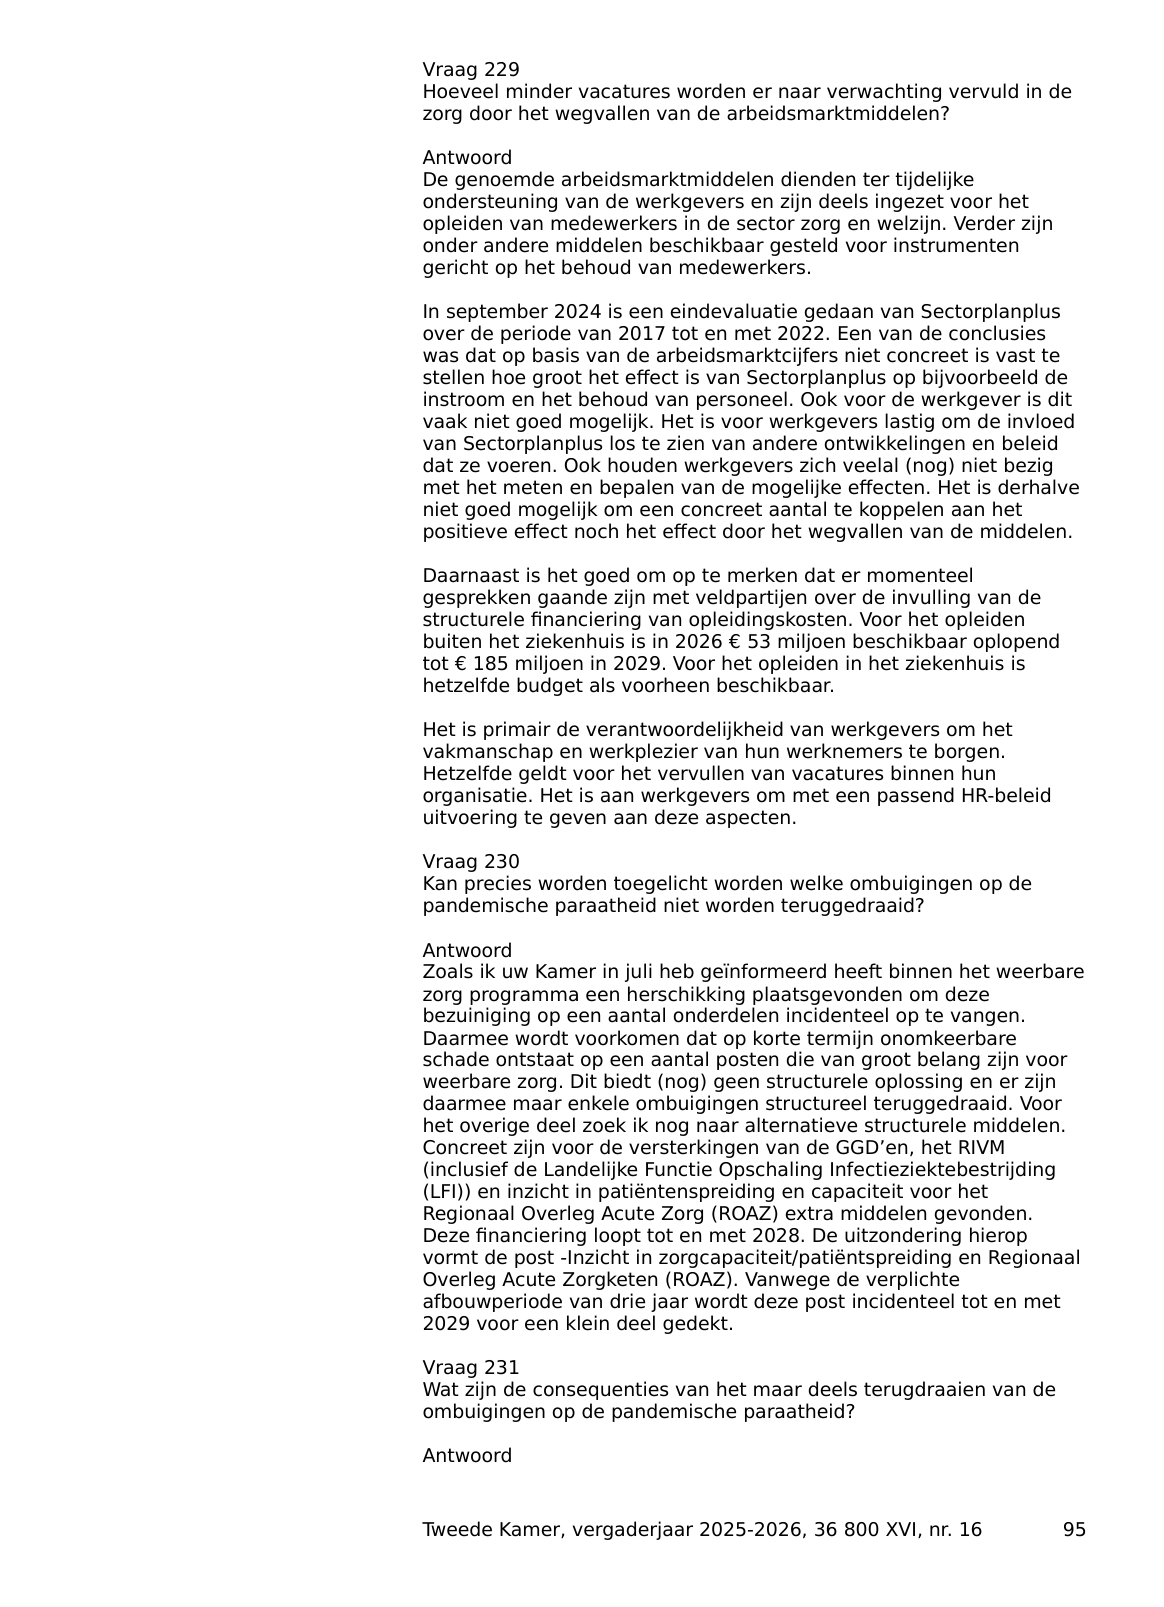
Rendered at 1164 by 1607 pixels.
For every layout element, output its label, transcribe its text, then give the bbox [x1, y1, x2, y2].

text Vraag 231 [422, 1357, 1087, 1379]
text Kan precies worden toegelicht worden welke ombuigingen op de pandemische paraatheid niet worden teruggedraaid? [422, 873, 1087, 917]
text Het is primair de verantwoordelijkheid van werkgevers om het vakmanschap en werkplezier van hun werknemers te borgen. Hetzelfde geldt voor het vervullen van vacatures binnen hun organisatie. Het is aan werkgevers om met een passend HR-beleid uitvoering te geven aan deze aspecten. [422, 719, 1087, 829]
text Vraag 230 [422, 851, 1087, 873]
text Antwoord [422, 939, 1087, 961]
text Wat zijn de consequenties van het maar deels terugdraaien van de ombuigingen op de pandemische paraatheid? [422, 1379, 1087, 1423]
text Daarnaast is het goed om op te merken dat er momenteel gesprekken gaande zijn met veldpartijen over de invulling van de structurele financiering van opleidingskosten. Voor het opleiden buiten het ziekenhuis is in 2026 € 53 miljoen beschikbaar oplopend tot € 185 miljoen in 2029. Voor het opleiden in het ziekenhuis is hetzelfde budget als voorheen beschikbaar. [422, 565, 1087, 697]
text Zoals ik uw Kamer in juli heb geïnformeerd heeft binnen het weerbare zorg programma een herschikking plaatsgevonden om deze bezuiniging op een aantal onderdelen incidenteel op te vangen. Daarmee wordt voorkomen dat op korte termijn onomkeerbare schade ontstaat op een aantal posten die van groot belang zijn voor weerbare zorg. Dit biedt (nog) geen structurele oplossing en er zijn daarmee maar enkele ombuigingen structureel teruggedraaid. Voor het overige deel zoek ik nog naar alternatieve structurele middelen. Concreet zijn voor de versterkingen van de GGD’en, het RIVM (inclusief de Landelijke Functie Opschaling Infectieziektebestrijding (LFI)) en inzicht in patiëntenspreiding en capaciteit voor het Regionaal Overleg Acute Zorg (ROAZ) extra middelen gevonden. Deze financiering loopt tot en met 2028. De uitzondering hierop vormt de post -Inzicht in zorgcapaciteit/patiëntspreiding en Regionaal Overleg Acute Zorgketen (ROAZ). Vanwege de verplichte afbouwperiode van drie jaar wordt deze post incidenteel tot en met 2029 voor een klein deel gedekt. [422, 961, 1087, 1335]
text De genoemde arbeidsmarktmiddelen dienden ter tijdelijke ondersteuning van de werkgevers en zijn deels ingezet voor het opleiden van medewerkers in de sector zorg en welzijn. Verder zijn onder andere middelen beschikbaar gesteld voor instrumenten gericht op het behoud van medewerkers. [422, 169, 1087, 279]
text Antwoord [422, 1445, 1087, 1467]
text Antwoord [422, 147, 1087, 169]
text In september 2024 is een eindevaluatie gedaan van Sectorplanplus over de periode van 2017 tot en met 2022. Een van de conclusies was dat op basis van de arbeidsmarktcijfers niet concreet is vast te stellen hoe groot het effect is van Sectorplanplus op bijvoorbeeld de instroom en het behoud van personeel. Ook voor de werkgever is dit vaak niet goed mogelijk. Het is voor werkgevers lastig om de invloed van Sectorplanplus los te zien van andere ontwikkelingen en beleid dat ze voeren. Ook houden werkgevers zich veelal (nog) niet bezig met het meten en bepalen van de mogelijke effecten. Het is derhalve niet goed mogelijk om een concreet aantal te koppelen aan het positieve effect noch het effect door het wegvallen van de middelen. [422, 301, 1087, 543]
text Hoeveel minder vacatures worden er naar verwachting vervuld in de zorg door het wegvallen van de arbeidsmarktmiddelen? [422, 81, 1087, 125]
text Vraag 229 [422, 59, 1087, 81]
